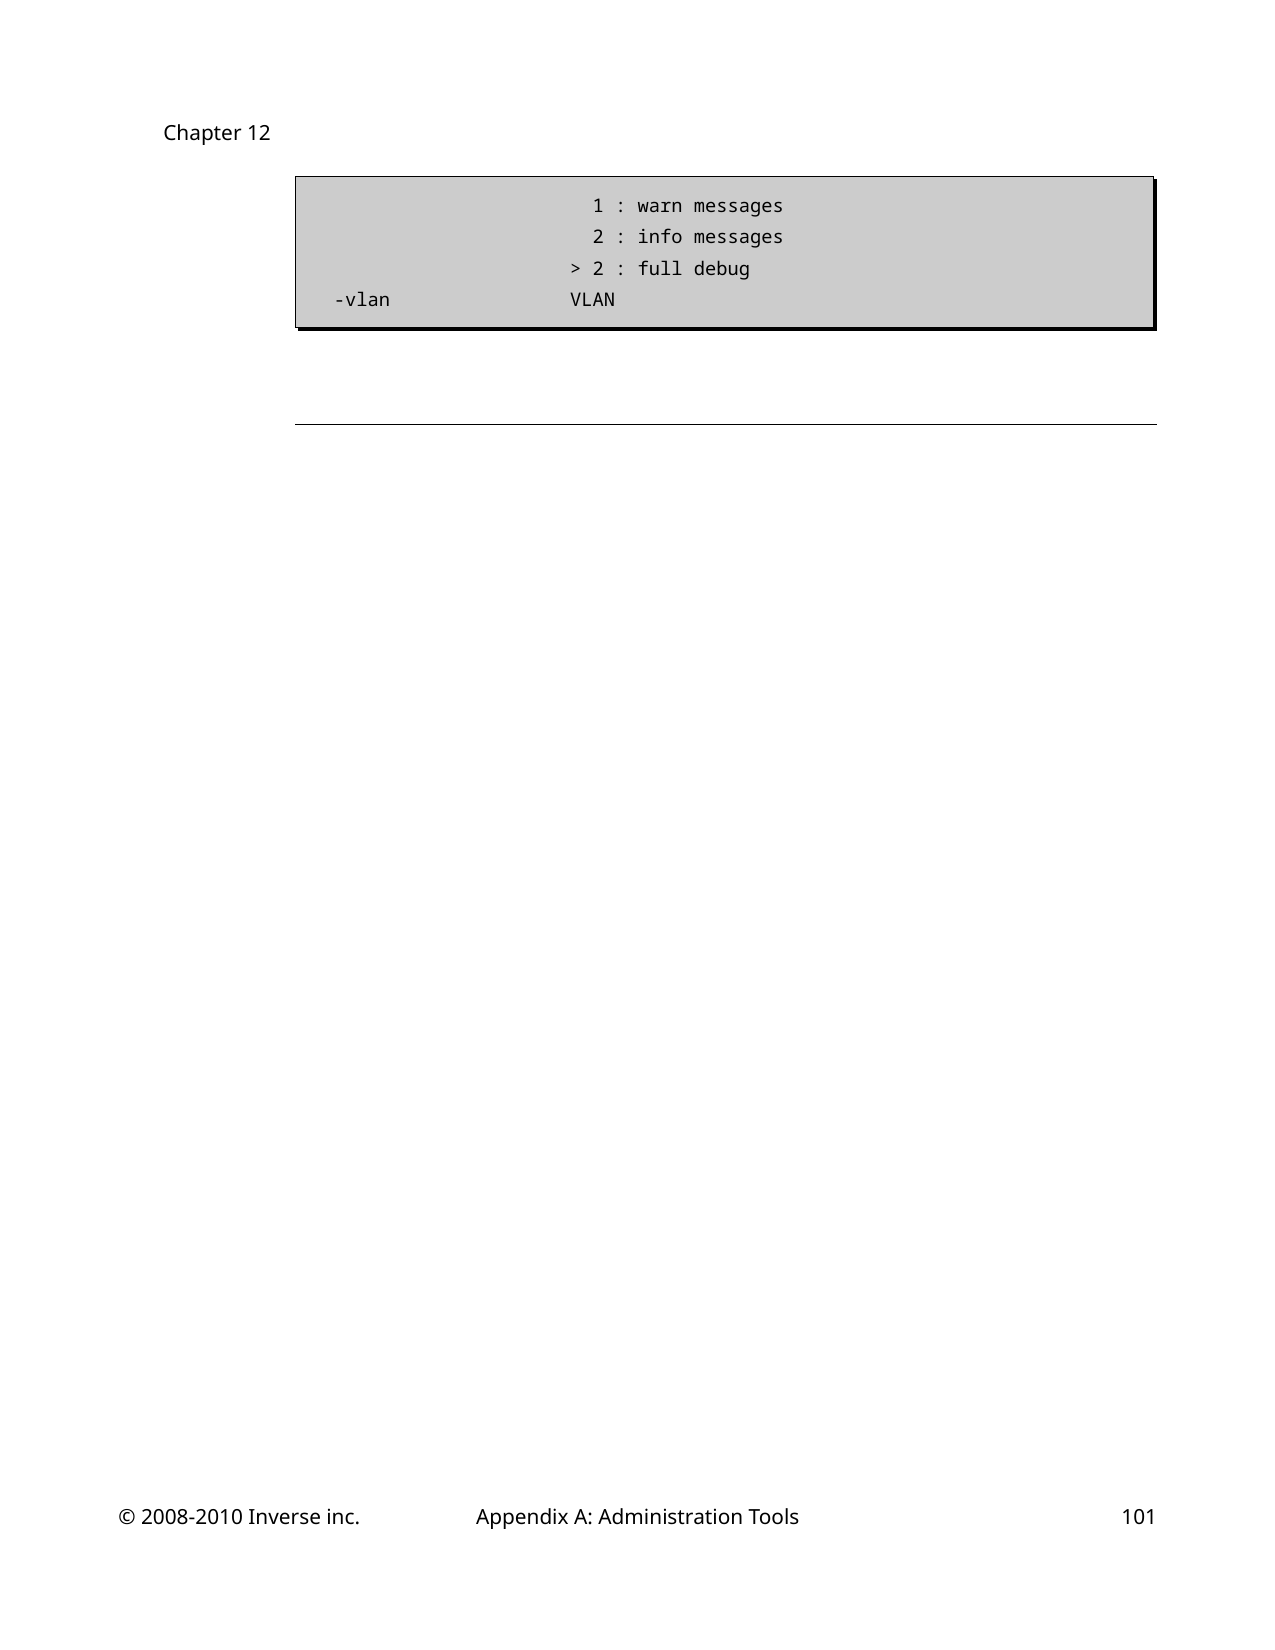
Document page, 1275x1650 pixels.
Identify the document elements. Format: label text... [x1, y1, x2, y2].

text 1 : warn messages [296, 177, 1153, 207]
text > 2 : full debug [296, 239, 1153, 270]
text -vlan VLAN [296, 270, 1153, 327]
text 2 : info messages [296, 207, 1153, 239]
